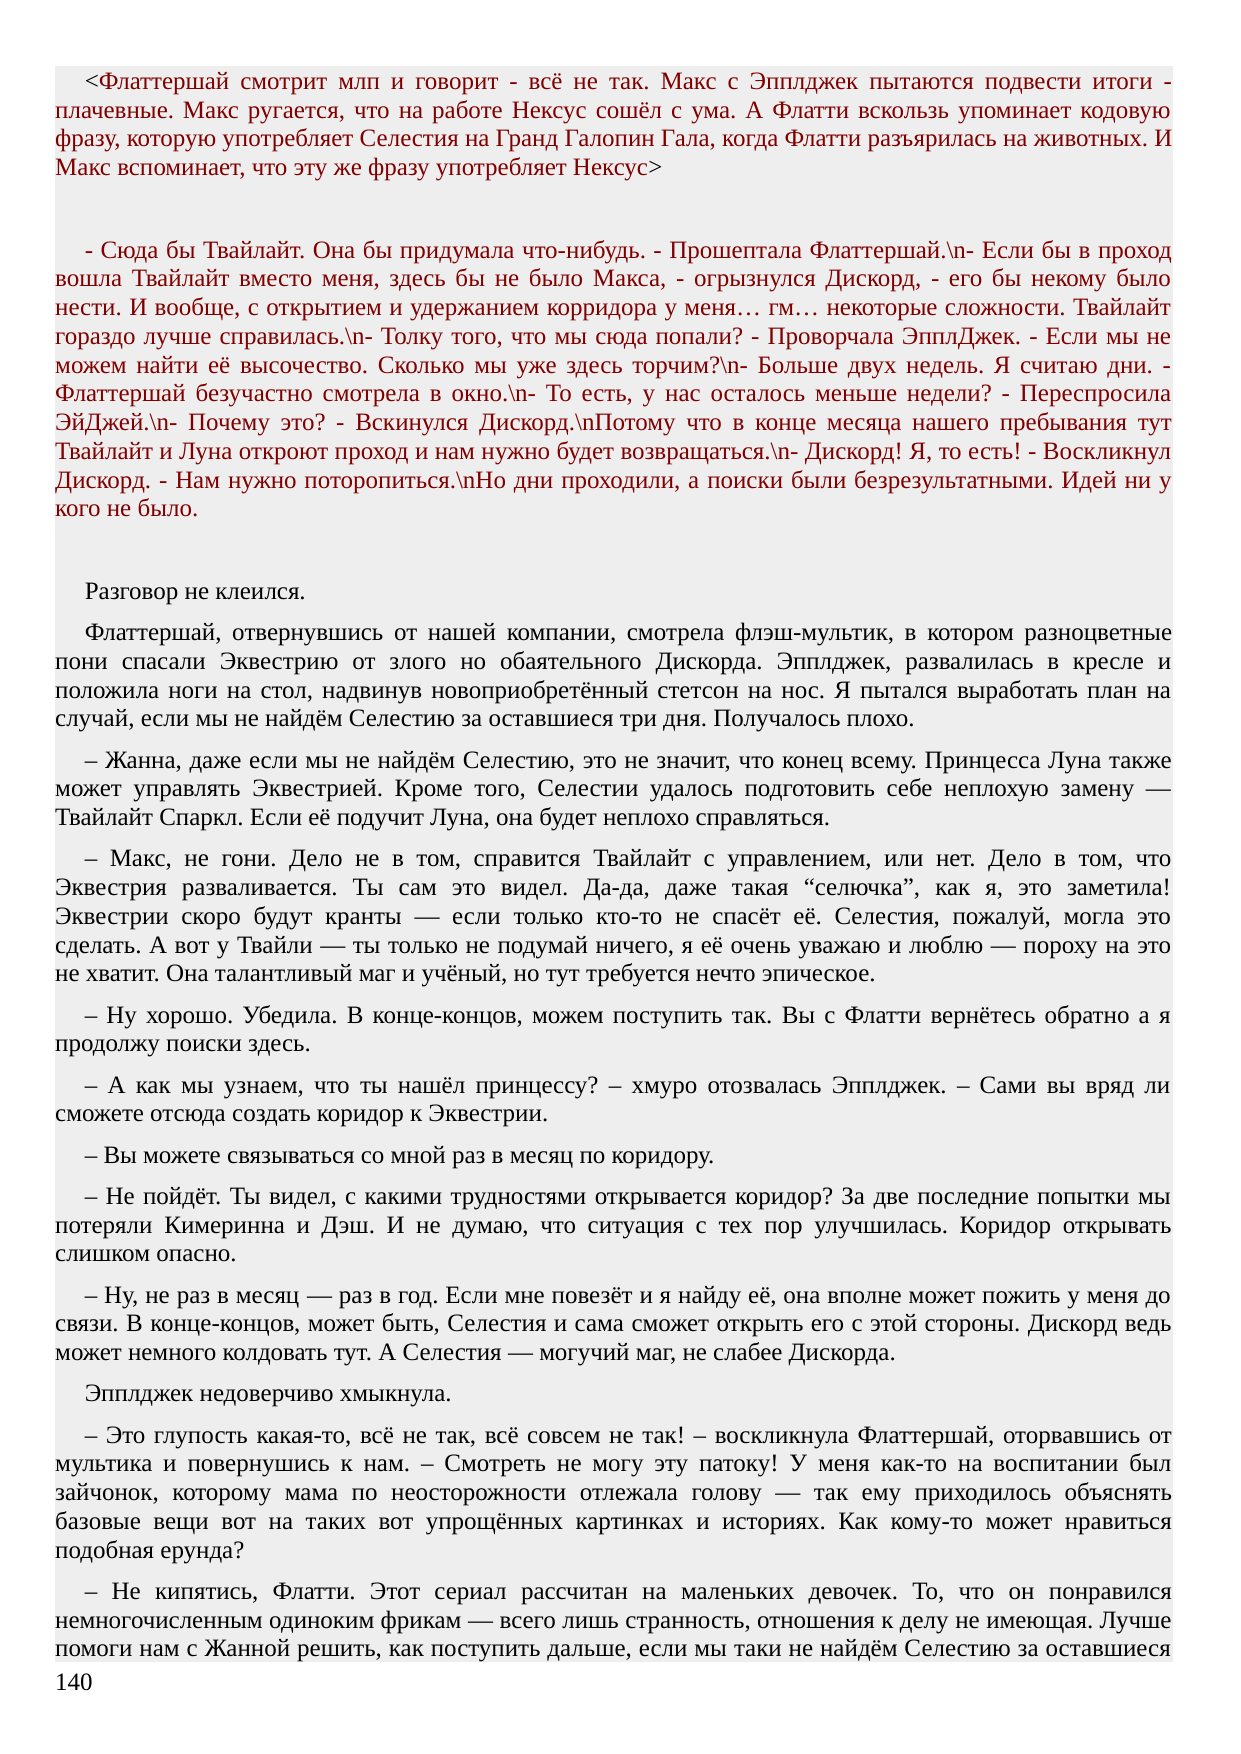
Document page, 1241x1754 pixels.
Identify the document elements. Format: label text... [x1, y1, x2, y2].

text Эпплджек недоверчиво хмыкнула. [55, 1378, 1173, 1407]
text – Жанна, даже если мы не найдём Селестию, это не значит, что конец всему. Принцесса Луна также может управлять Эквестрией. Кроме того, Селестии удалось подготовить себе неплохую замену — Твайлайт Спаркл. Если её подучит Луна, она будет неплохо справляться. [55, 745, 1173, 831]
text Разговор не клеился. [55, 576, 1173, 605]
text – Вы можете связываться со мной раз в месяц по коридору. [55, 1140, 1173, 1168]
text - Сюда бы Твайлайт. Она бы придумала что-нибудь. - Прошептала Флаттершай.\n- Если бы в проход вошла Твайлайт вместо меня, здесь бы не было Макса, - огрызнулся Дискорд, - его бы некому было нести. И вообще, с открытием и удержанием корридора у меня… гм… некоторые сложности. Твайлайт гораздо лучше справилась.\n- Толку того, что мы сюда попали? - Проворчала ЭпплДжек. - Если мы не можем найти её высочество. Сколько мы уже здесь торчим?\n- Больше двух недель. Я считаю дни. - Флаттершай безучастно смотрела в окно.\n- То есть, у нас осталось меньше недели? - Переспросила ЭйДжей.\n- Почему это? - Вскинулся Дискорд.\nПотому что в конце месяца нашего пребывания тут Твайлайт и Луна откроют проход и нам нужно будет возвращаться.\n- Дискорд! Я, то есть! - Воскликнул Дискорд. - Нам нужно поторопиться.\nНо дни проходили, а поиски были безрезультатными. Идей ни у кого не было. [55, 235, 1173, 522]
text <Флаттершай смотрит млп и говорит - всё не так. Макс с Эпплджек пытаются подвести итоги - плачевные. Макс ругается, что на работе Нексус сошёл с ума. А Флатти вскользь упоминает кодовую фразу, которую употребляет Селестия на Гранд Галопин Гала, когда Флатти разъярилась на животных. И Макс вспоминает, что эту же фразу употребляет Нексус> [55, 66, 1173, 181]
text – Не кипятись, Флатти. Этот сериал рассчитан на маленьких девочек. То, что он понравился немногочисленным одиноким фрикам — всего лишь странность, отношения к делу не имеющая. Лучше помоги нам с Жанной решить, как поступить дальше, если мы таки не найдём Селестию за оставшиеся [55, 1576, 1173, 1662]
text – Это глупость какая-то, всё не так, всё совсем не так! – воскликнула Флаттершай, оторвавшись от мультика и повернушись к нам. – Смотреть не могу эту патоку! У меня как-то на воспитании был зайчонок, которому мама по неосторожности отлежала голову — так ему приходилось объяснять базовые вещи вот на таких вот упрощённых картинках и историях. Как кому-то может нравиться подобная ерунда? [55, 1420, 1173, 1563]
text – А как мы узнаем, что ты нашёл принцессу? – хмуро отозвалась Эпплджек. – Сами вы вряд ли сможете отсюда создать коридор к Эквестрии. [55, 1070, 1173, 1127]
text – Ну хорошо. Убедила. В конце-концов, можем поступить так. Вы с Флатти вернётесь обратно а я продолжу поиски здесь. [55, 1000, 1173, 1057]
text – Не пойдёт. Ты видел, с какими трудностями открывается коридор? За две последние попытки мы потеряли Кимеринна и Дэш. И не думаю, что ситуация с тех пор улучшилась. Коридор открывать слишком опасно. [55, 1181, 1173, 1267]
text Флаттершай, отвернувшись от нашей компании, смотрела флэш-мультик, в котором разноцветные пони спасали Эквестрию от злого но обаятельного Дискорда. Эпплджек, развалилась в кресле и положила ноги на стол, надвинув новоприобретённый стетсон на нос. Я пытался выработать план на случай, если мы не найдём Селестию за оставшиеся три дня. Получалось плохо. [55, 617, 1173, 732]
text – Ну, не раз в месяц — раз в год. Если мне повезёт и я найду её, она вполне может пожить у меня до связи. В конце-концов, может быть, Селестия и сама сможет открыть его с этой стороны. Дискорд ведь может немного колдовать тут. А Селестия — могучий маг, не слабее Дискорда. [55, 1280, 1173, 1366]
text – Макс, не гони. Дело не в том, справится Твайлайт с управлением, или нет. Дело в том, что Эквестрия разваливается. Ты сам это видел. Да-да, даже такая “селючка”, как я, это заметила! Эквестрии скоро будут кранты — если только кто-то не спасёт её. Селестия, пожалуй, могла это сделать. А вот у Твайли — ты только не подумай ничего, я её очень уважаю и люблю — пороху на это не хватит. Она талантливый маг и учёный, но тут требуется нечто эпическое. [55, 843, 1173, 987]
